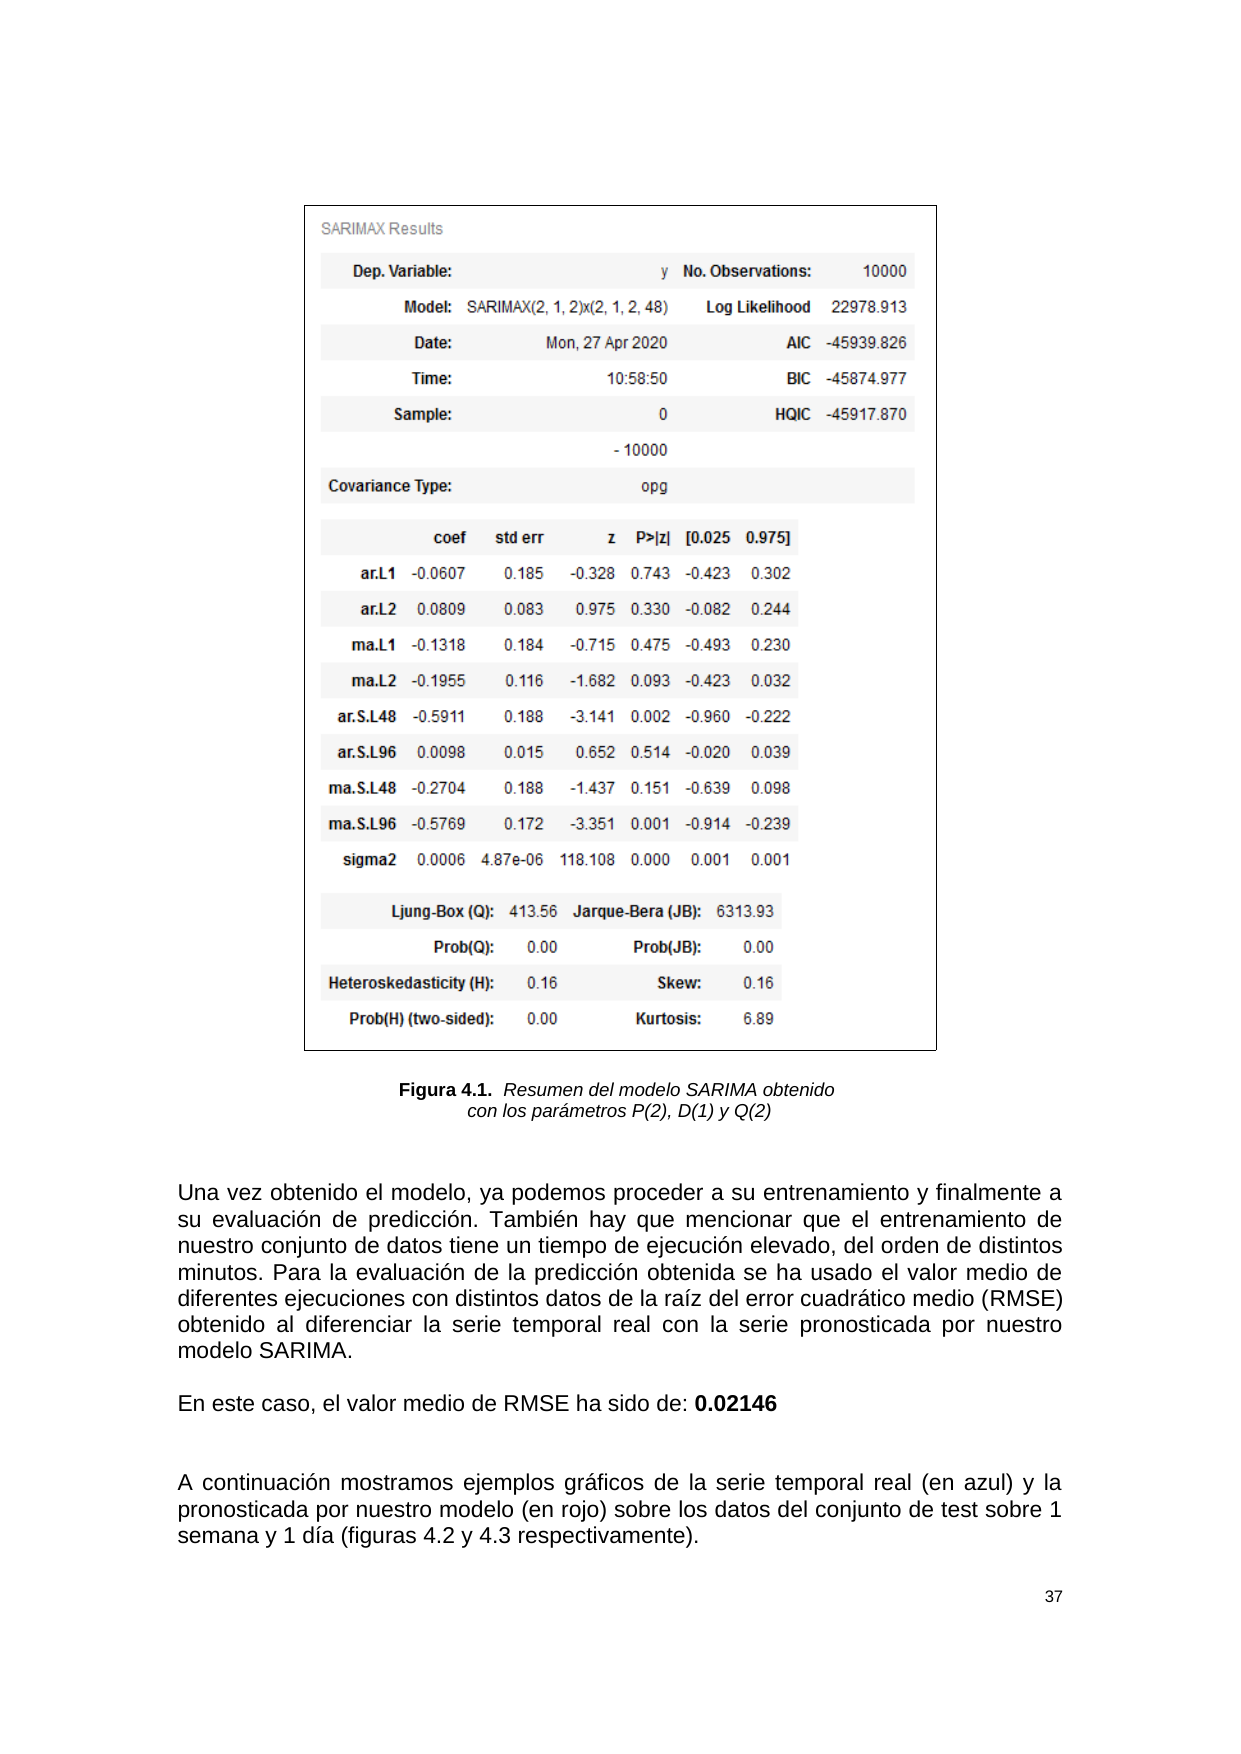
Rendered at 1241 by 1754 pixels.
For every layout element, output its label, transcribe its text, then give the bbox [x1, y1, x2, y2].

picture [307, 208, 934, 1047]
text Figura 4.1. Resumen del modelo SARIMA obtenido con los parámetros P(2), D(1) y Q(2) [177, 1079, 1063, 1122]
text Una vez obtenido el modelo, ya podemos proceder a su entrenamiento y finalmente a su evaluación de predicción. También hay que mencionar que el entrenamiento de nuestro conjunto de datos tiene un tiempo de ejecución elevado, del orden de distintos minutos. Para la evaluación de la predicción obtenida se ha usado el valor medio de diferentes ejecuciones con distintos datos de la raíz del error cuadrático medio (RMSE) obtenido al diferenciar la serie temporal real con la serie pronosticada por nuestro modelo SARIMA. [177, 1179, 1063, 1364]
text A continuación mostramos ejemplos gráficos de la serie temporal real (en azul) y la pronosticada por nuestro modelo (en rojo) sobre los datos del conjunto de test sobre 1 semana y 1 día (figuras 4.2 y 4.3 respectivamente). [177, 1469, 1063, 1548]
text En este caso, el valor medio de RMSE ha sido de: 0.02146 [177, 1390, 1063, 1417]
